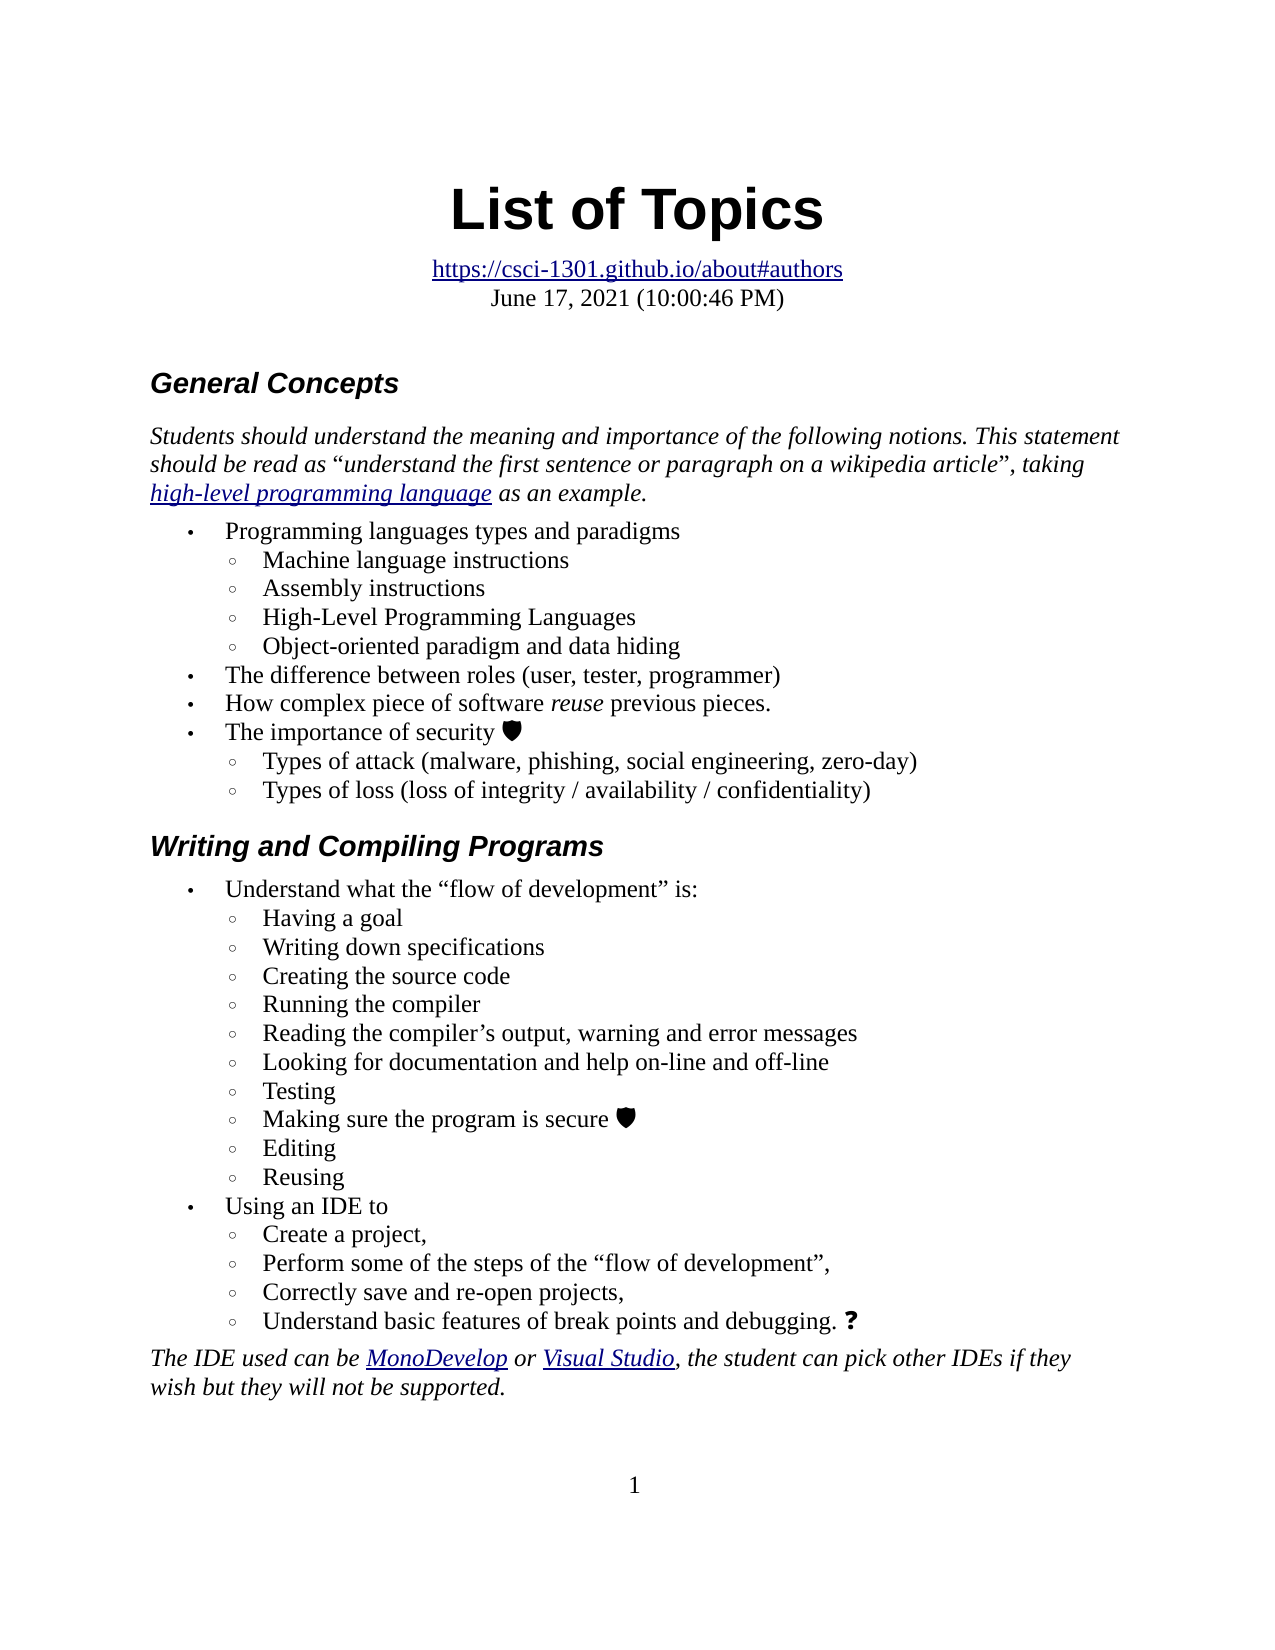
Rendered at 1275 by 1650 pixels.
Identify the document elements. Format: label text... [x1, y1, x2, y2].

list Looking for documentation and help on-line and off-line [225, 1047, 1125, 1076]
list Reusing [225, 1162, 1125, 1191]
list Creating the source code [225, 961, 1125, 989]
list The difference between roles (user, tester, programmer) [187, 660, 1125, 688]
subtitle General Concepts [150, 366, 1125, 399]
list Editing [225, 1133, 1125, 1162]
list How complex piece of software reuse previous pieces. [187, 688, 1125, 717]
list The importance of security 🛡️ [187, 717, 1125, 746]
title List of Topics [150, 175, 1125, 242]
list Understand what the “flow of development” is: [187, 874, 1125, 903]
list Reading the compiler’s output, warning and error messages [225, 1018, 1125, 1047]
list Using an IDE to [187, 1191, 1125, 1219]
text June 17, 2021 (10:00:46 PM) [150, 283, 1125, 312]
list Types of attack (malware, phishing, social engineering, zero-day) [225, 746, 1125, 775]
list Perform some of the steps of the “flow of development”, [225, 1248, 1125, 1277]
list Object-oriented paradigm and data hiding [225, 631, 1125, 660]
list Correctly save and re-open projects, [225, 1277, 1125, 1306]
text https://csci-1301.github.io/about#authors [150, 254, 1125, 283]
list Types of loss (loss of integrity / availability / confidentiality) [225, 775, 1125, 803]
text The IDE used can be MonoDevelop or Visual Studio, the student can pick other IDEs if they wish but they will not be supported. [150, 1343, 1125, 1401]
list Understand basic features of break points and debugging. ❓ [225, 1306, 1125, 1334]
list Programming languages types and paradigms [187, 516, 1125, 545]
text Students should understand the meaning and importance of the following notions. This statement should be read as “understand the first sentence or paragraph on a wikipedia article”, taking high-level programming language as an example. [150, 421, 1125, 507]
list Assembly instructions [225, 573, 1125, 602]
list Running the compiler [225, 989, 1125, 1018]
list Writing down specifications [225, 932, 1125, 961]
subtitle Writing and Compiling Programs [150, 828, 1125, 862]
list Create a project, [225, 1219, 1125, 1248]
list Having a goal [225, 903, 1125, 932]
list Making sure the program is secure 🛡️ [225, 1104, 1125, 1133]
list Testing [225, 1076, 1125, 1104]
list High-Level Programming Languages [225, 602, 1125, 631]
list Machine language instructions [225, 545, 1125, 573]
